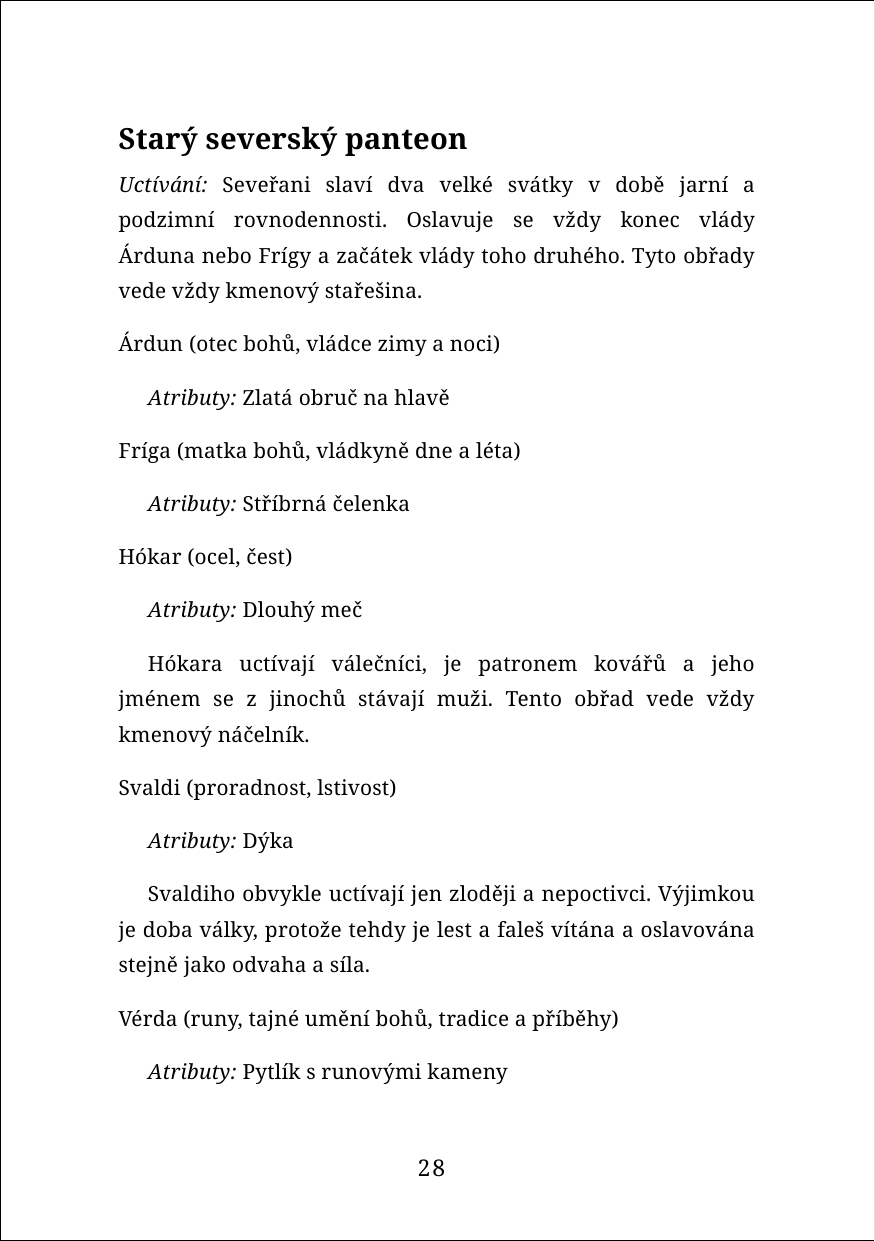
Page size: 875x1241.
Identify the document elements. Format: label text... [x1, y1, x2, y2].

text Svaldiho obvykle uctívají jen zloději a nepoctivci. Výjimkou je doba války, protože tehdy je lest a faleš vítána a oslavována stejně jako odvaha a síla. [118, 879, 756, 979]
text Atributy: Pytlík s runovými kameny [118, 1057, 756, 1086]
text Vérda (runy, tajné umění bohů, tradice a příběhy) [118, 1004, 756, 1032]
text Atributy: Stříbrná čelenka [118, 489, 756, 518]
text Svaldi (proradnost, lstivost) [118, 773, 756, 802]
text Atributy: Zlatá obruč na hlavě [118, 383, 756, 411]
text Árdun (otec bohů, vládce zimy a noci) [118, 329, 756, 358]
text Hókara uctívají válečníci, je patronem kovářů a jeho jménem se z jinochů stávají muži. Tento obřad vede vždy kmenový náčelník. [118, 649, 756, 748]
text Uctívání: Seveřani slaví dva velké svátky v době jarní a podzimní rovnodennosti. Oslavuje se vždy konec vlády Árduna nebo Frígy a začátek vlády toho druhého. Tyto obřady vede vždy kmenový stařešina. [118, 170, 756, 305]
text Fríga (matka bohů, vládkyně dne a léta) [118, 436, 756, 464]
text Atributy: Dlouhý meč [118, 596, 756, 624]
text Hókar (ocel, čest) [118, 542, 756, 571]
subtitle Starý severský panteon [118, 118, 756, 158]
text Atributy: Dýka [118, 826, 756, 855]
